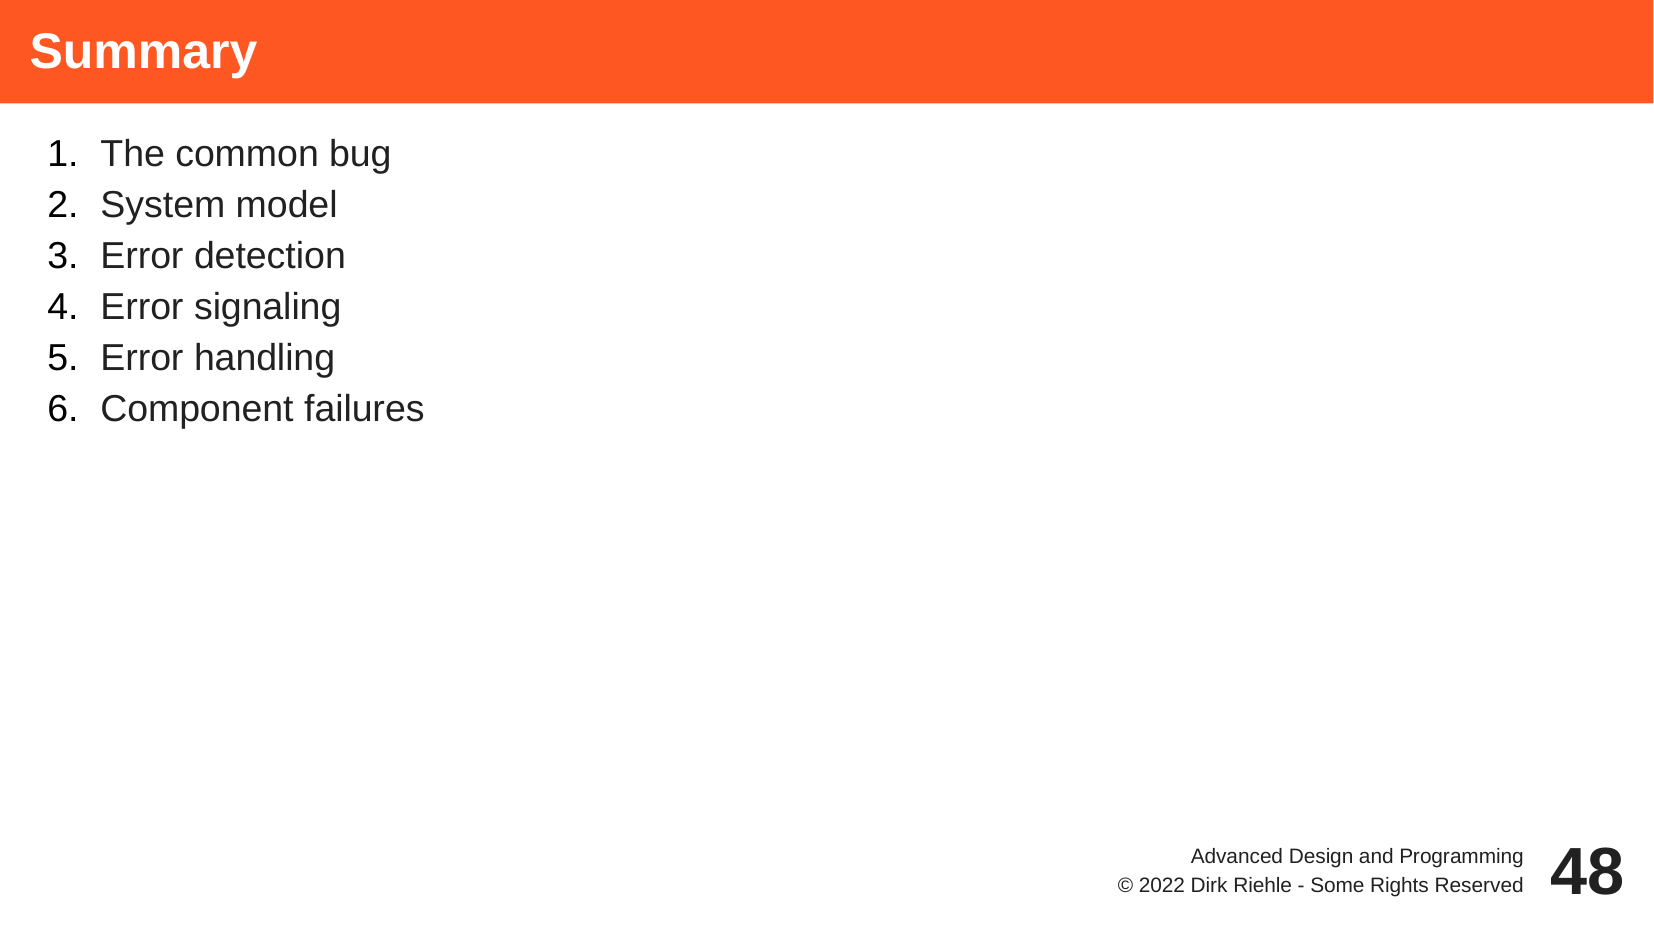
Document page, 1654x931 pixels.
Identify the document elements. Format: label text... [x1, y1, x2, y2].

title Summary [0, 0, 1654, 104]
list The common bug System model Error detection Error signaling Error handling Component failures [29, 132, 1625, 813]
